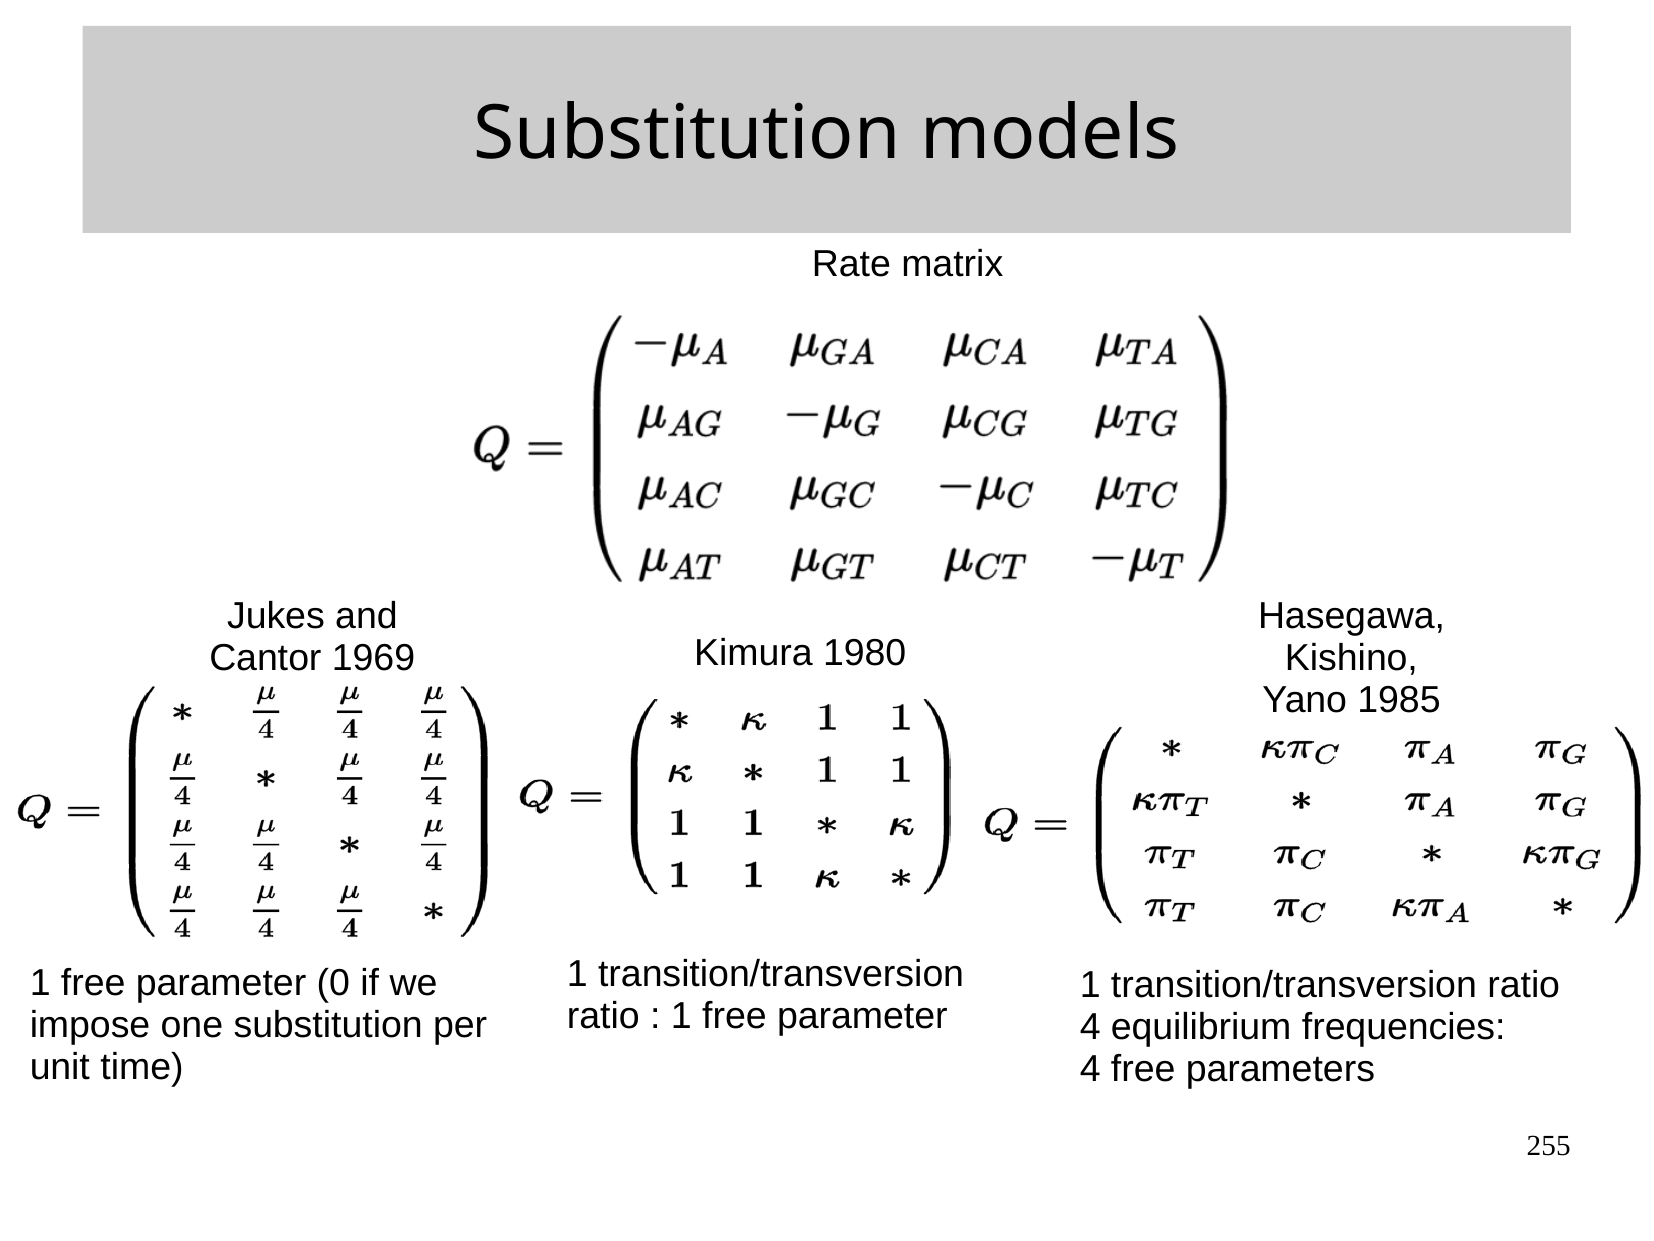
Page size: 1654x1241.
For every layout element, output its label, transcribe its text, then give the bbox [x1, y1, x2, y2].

text_box Kimura 1980 [679, 624, 935, 764]
text_box Rate matrix [660, 234, 1156, 334]
picture [433, 300, 1252, 615]
picture [515, 699, 961, 900]
text_box 1 transition/transversion ratio 4 equilibrium frequencies: 4 free parameters [1065, 955, 1636, 1111]
picture [983, 725, 1654, 933]
title Substitution models [82, 25, 1571, 233]
picture [4, 676, 506, 949]
text_box 1 transition/transversion ratio : 1 free parameter [552, 945, 991, 1170]
text_box Jukes and Cantor 1969 [184, 586, 440, 727]
text_box Hasegawa, Kishino, Yano 1985 [1224, 586, 1480, 728]
text_box 1 free parameter (0 if we impose one substitution per unit time) [15, 954, 552, 1096]
